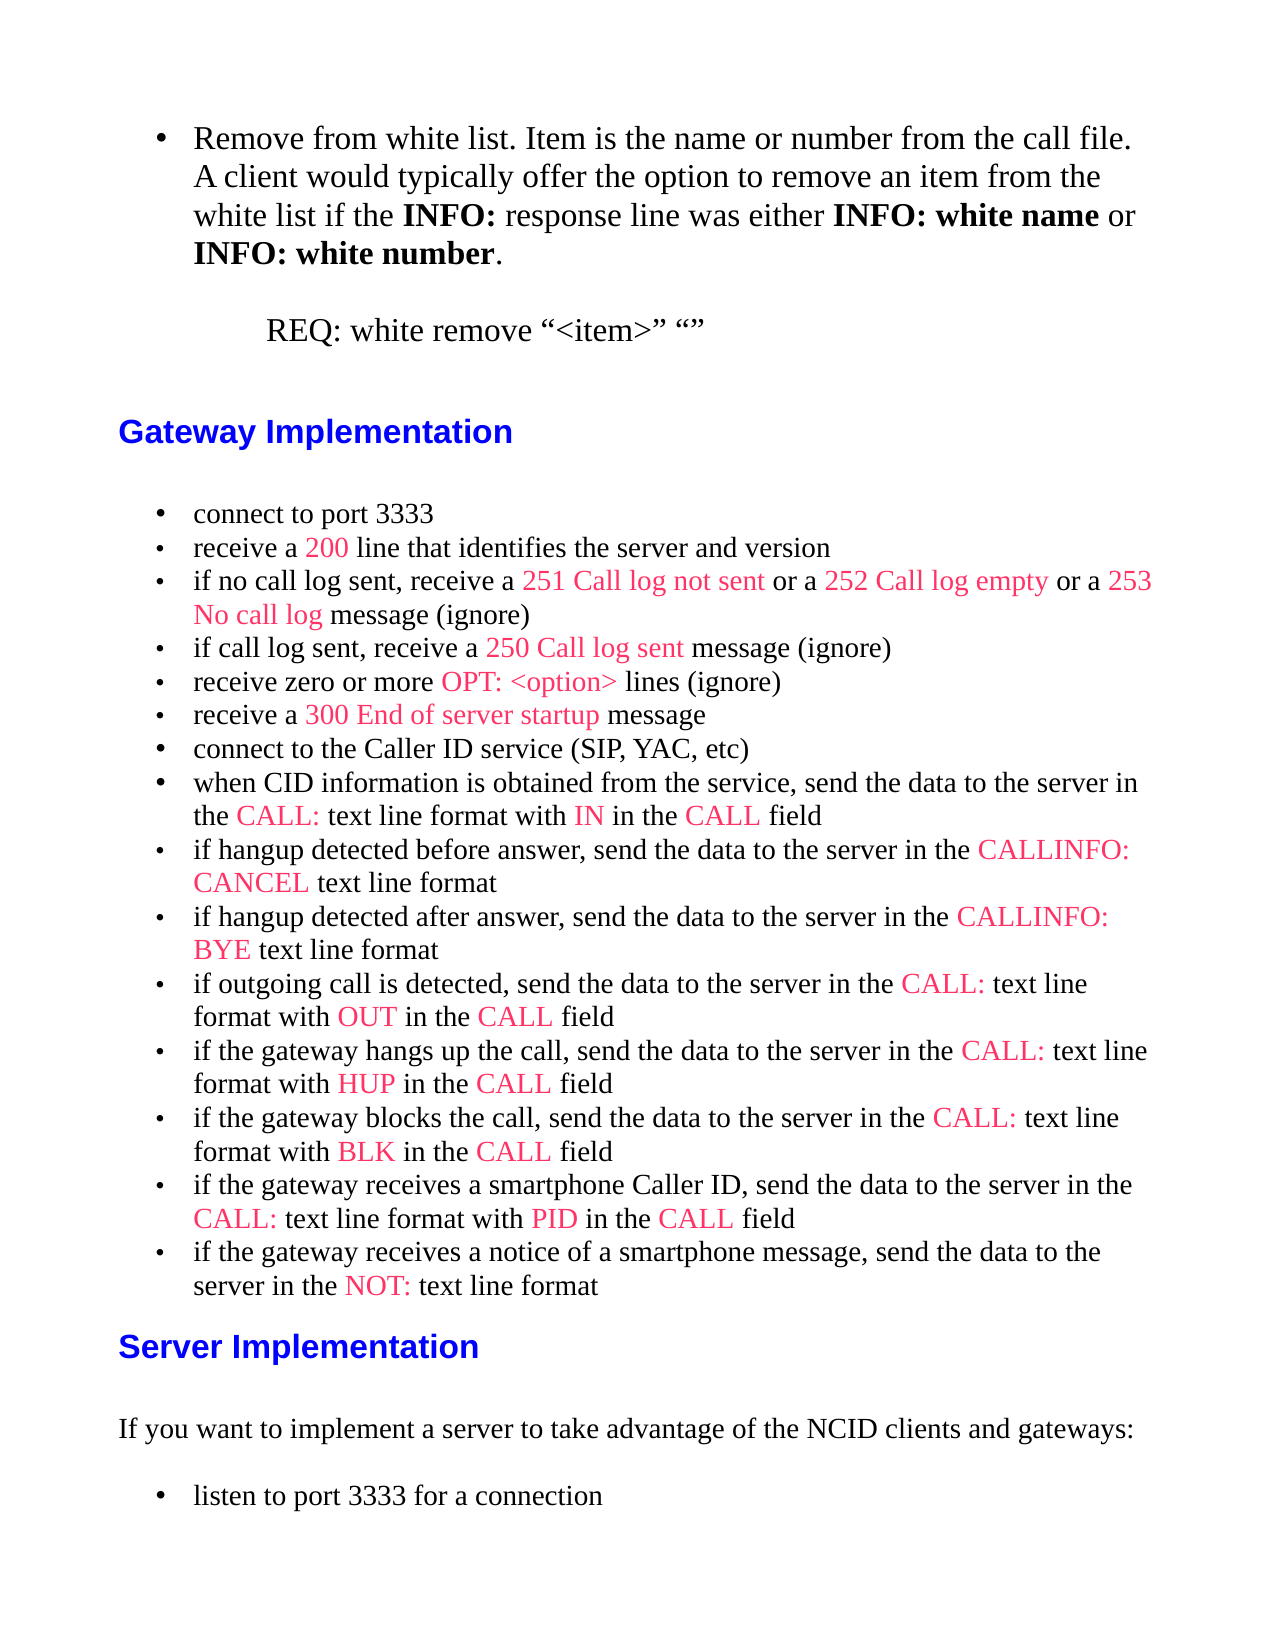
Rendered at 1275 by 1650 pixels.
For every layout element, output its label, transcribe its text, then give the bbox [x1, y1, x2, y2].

list if hangup detected before answer, send the data to the server in the CALLINFO: CANCEL text line format [156, 832, 1157, 899]
list if the gateway hangs up the call, send the data to the server in the CALL: text line format with HUP in the CALL field [156, 1033, 1157, 1100]
list receive a 200 line that identifies the server and version [156, 530, 1157, 563]
list if the gateway receives a smartphone Caller ID, send the data to the server in the CALL: text line format with PID in the CALL field [156, 1167, 1157, 1234]
list if call log sent, receive a 250 Call log sent message (ignore) [156, 630, 1157, 664]
list connect to the Caller ID service (SIP, YAC, etc) [156, 731, 1157, 765]
list receive zero or more OPT: <option> lines (ignore) [156, 664, 1157, 697]
list connect to port 3333 [156, 496, 1157, 530]
text If you want to implement a server to take advantage of the NCID clients and gateways: [118, 1411, 1157, 1445]
list listen to port 3333 for a connection [156, 1478, 1157, 1512]
list if outgoing call is detected, send the data to the server in the CALL: text line format with OUT in the CALL field [156, 966, 1157, 1033]
list Remove from white list. Item is the name or number from the call file. A client would typically offer the option to remove an item from the white list if the INFO: response line was either INFO: white name or INFO: white number. [156, 118, 1157, 271]
list if the gateway blocks the call, send the data to the server in the CALL: text line format with BLK in the CALL field [156, 1100, 1157, 1167]
list if no call log sent, receive a 251 Call log not sent or a 252 Call log empty or a 253 No call log message (ignore) [156, 563, 1157, 630]
list REQ: white remove “<item>” “” [228, 310, 1157, 348]
subtitle Gateway Implementation [118, 411, 1157, 450]
list if the gateway receives a notice of a smartphone message, send the data to the server in the NOT: text line format [156, 1234, 1157, 1301]
list receive a 300 End of server startup message [156, 697, 1157, 731]
list if hangup detected after answer, send the data to the server in the CALLINFO: BYE text line format [156, 899, 1157, 966]
subtitle Server Implementation [118, 1326, 1157, 1365]
list when CID information is obtained from the service, send the data to the server in the CALL: text line format with IN in the CALL field [156, 765, 1157, 832]
